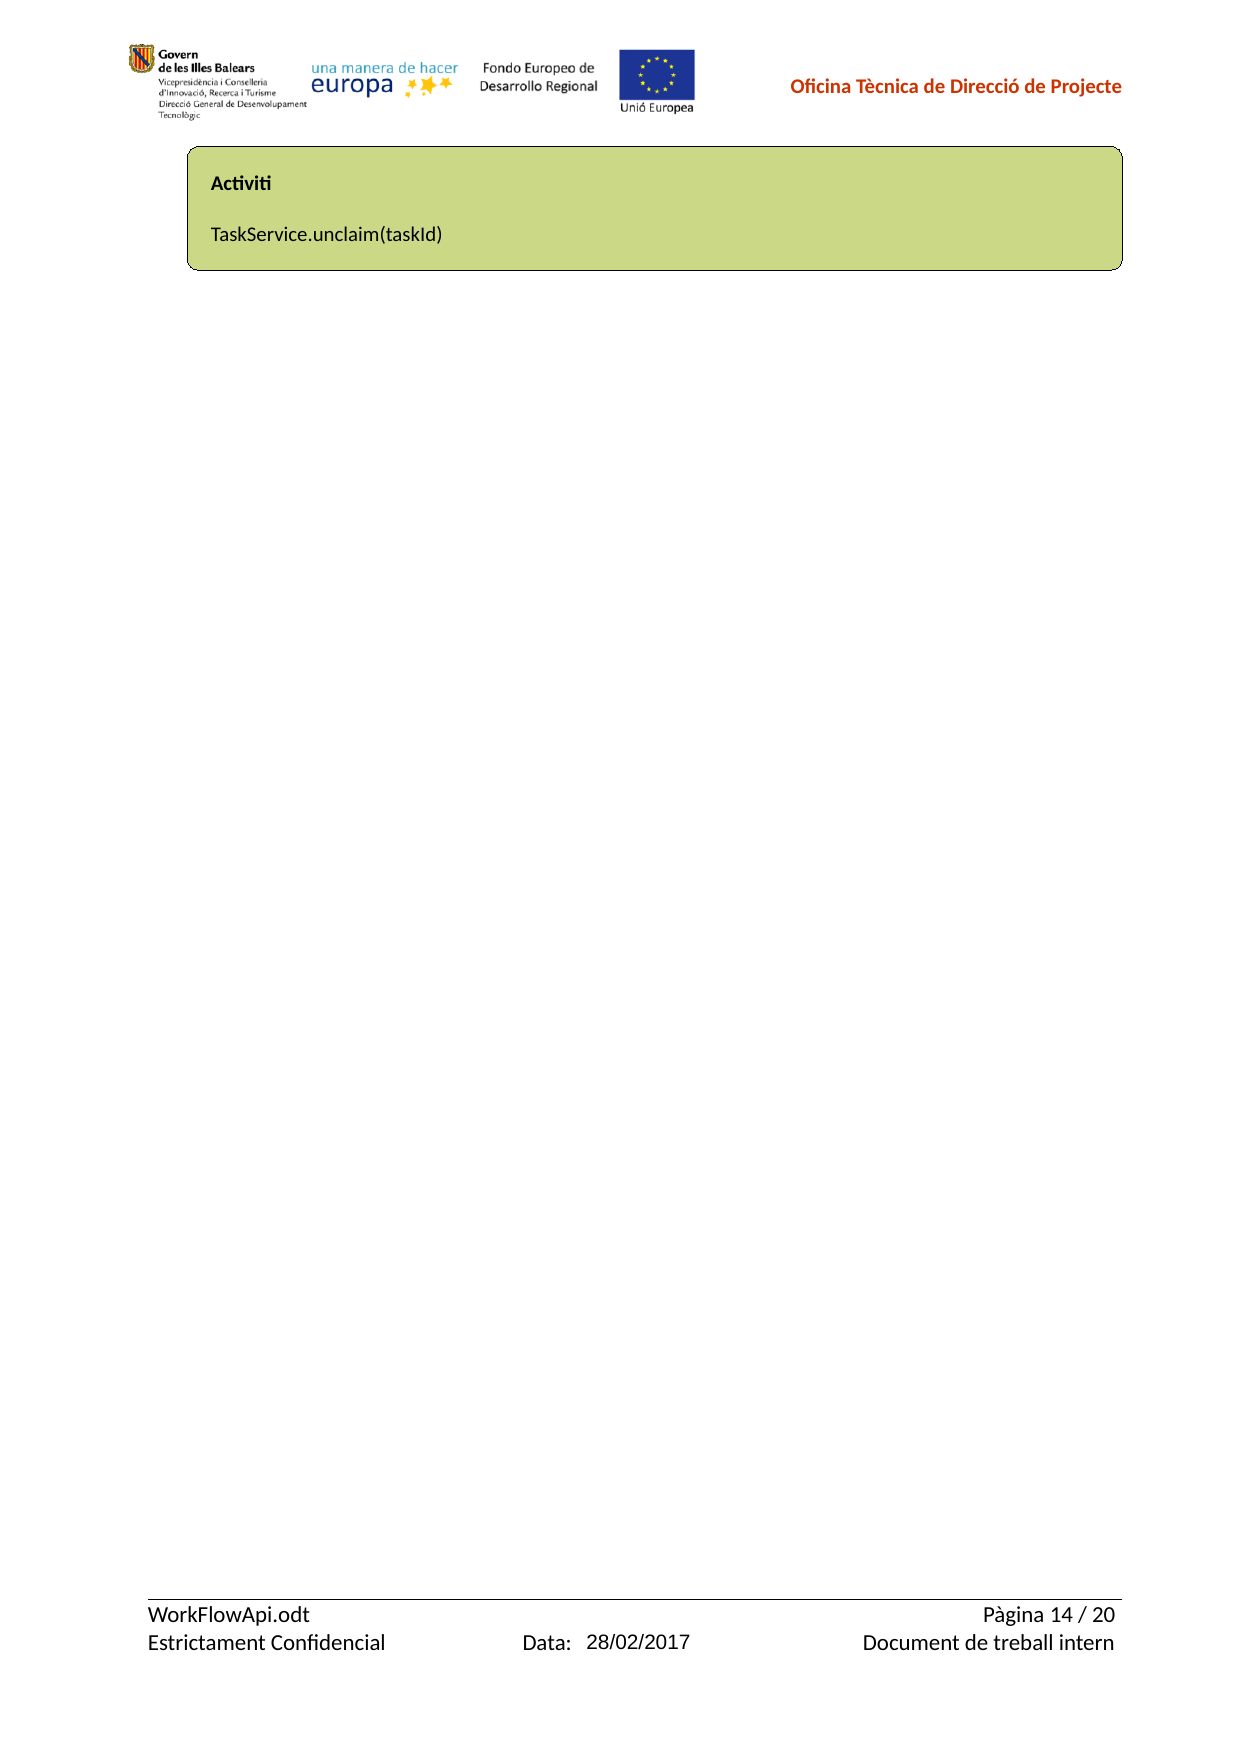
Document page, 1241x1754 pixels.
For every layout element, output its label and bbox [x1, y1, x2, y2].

picture [128, 43, 697, 121]
